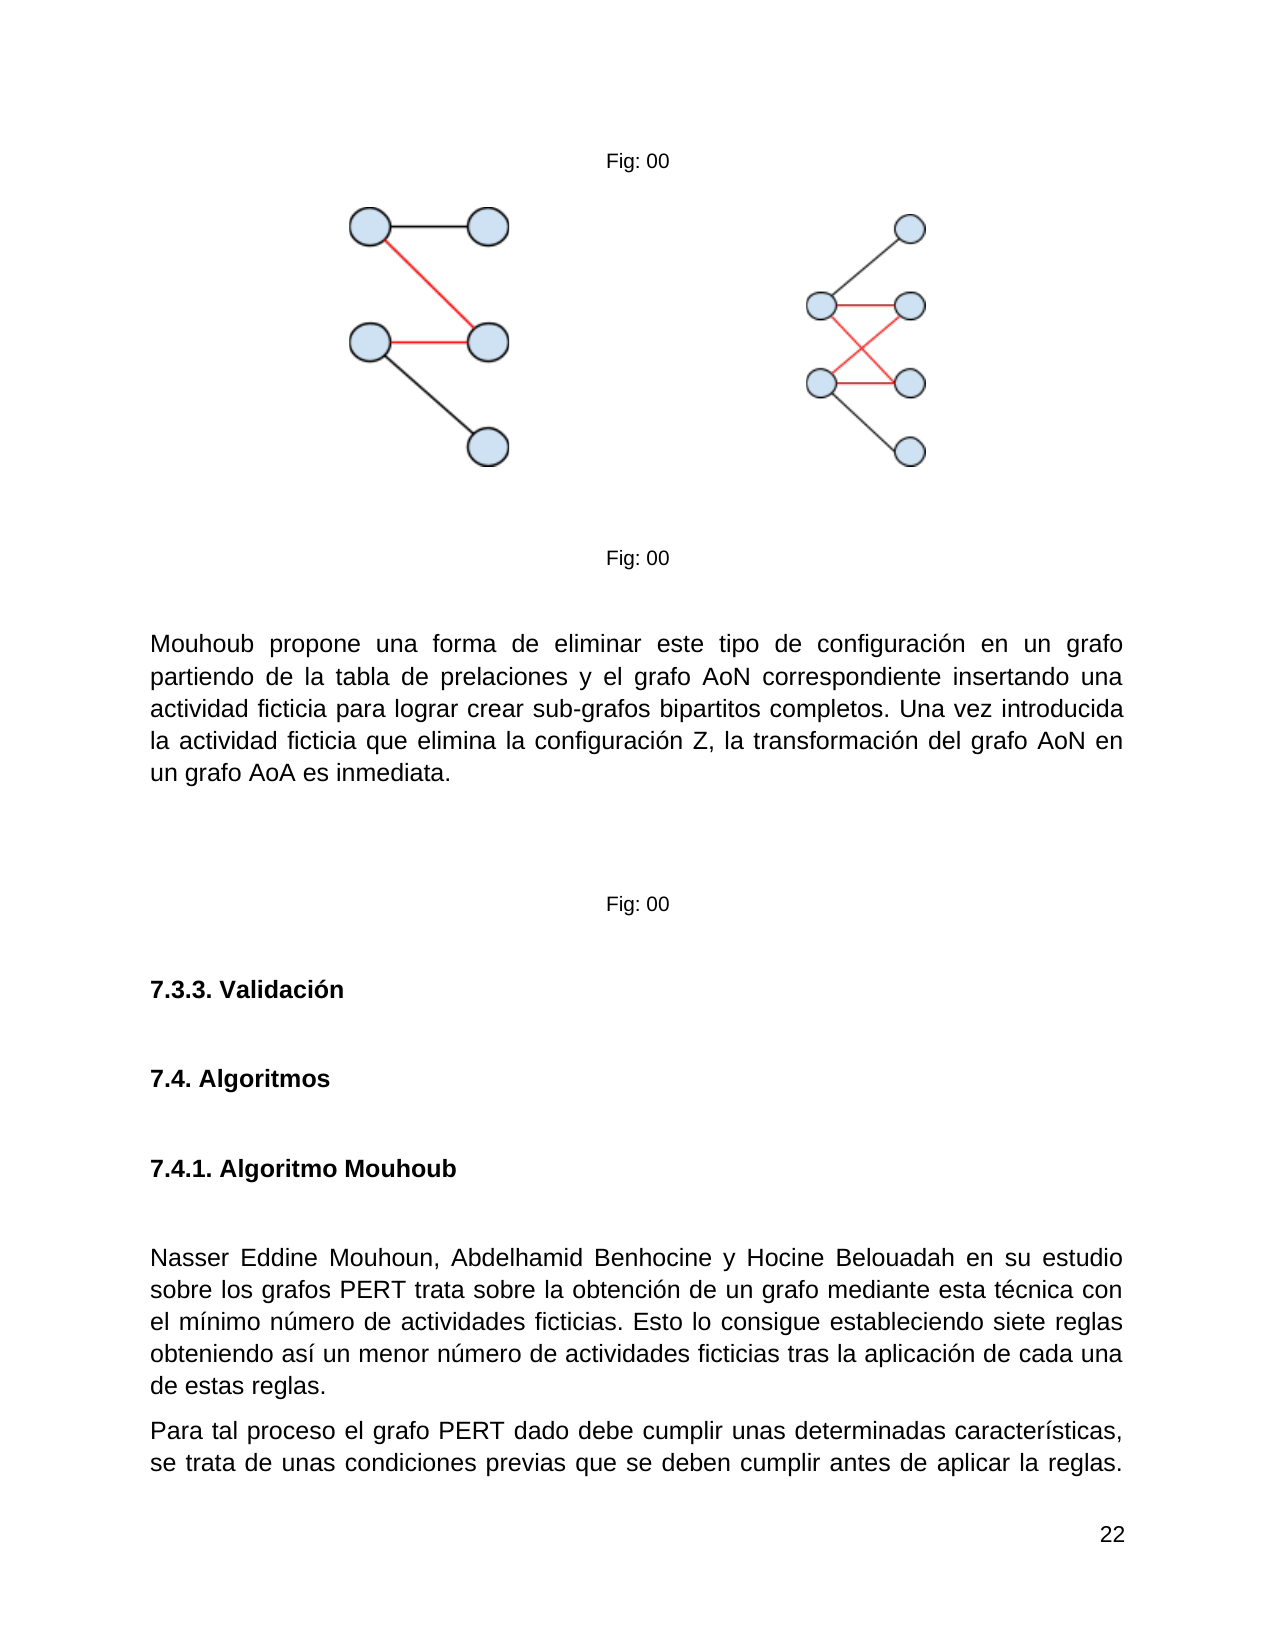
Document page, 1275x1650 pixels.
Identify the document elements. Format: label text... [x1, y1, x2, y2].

text Para tal proceso el grafo PERT dado debe cumplir unas determinadas características, se trata de unas condiciones previas que se deben cumplir antes de aplicar la reglas. [150, 1417, 1125, 1477]
picture [349, 207, 510, 467]
text Fig: 00 [150, 150, 1125, 173]
text 7.3.3. Validación [150, 976, 1125, 1004]
picture [806, 214, 926, 467]
text Nasser Eddine Mouhoun, Abdelhamid Benhocine y Hocine Belouadah en su estudio sobre los grafos PERT trata sobre la obtención de un grafo mediante esta técnica con el mínimo número de actividades ficticias. Esto lo consigue estableciendo siete reglas obteniendo así un menor número de actividades ficticias tras la aplicación de cada una de estas reglas. [150, 1244, 1125, 1400]
text Mouhoub propone una forma de eliminar este tipo de configuración en un grafo partiendo de la tabla de prelaciones y el grafo AoN correspondiente insertando una actividad ficticia para lograr crear sub-grafos bipartitos completos. Una vez introducida la actividad ficticia que elimina la configuración Z, la transformación del grafo AoN en un grafo AoA es inmediata. [150, 630, 1125, 787]
text Fig: 00 [150, 547, 1125, 570]
text 7.4. Algoritmos [150, 1065, 1125, 1093]
text 7.4.1. Algoritmo Mouhoub [150, 1154, 1125, 1182]
text Fig: 00 [150, 892, 1125, 916]
